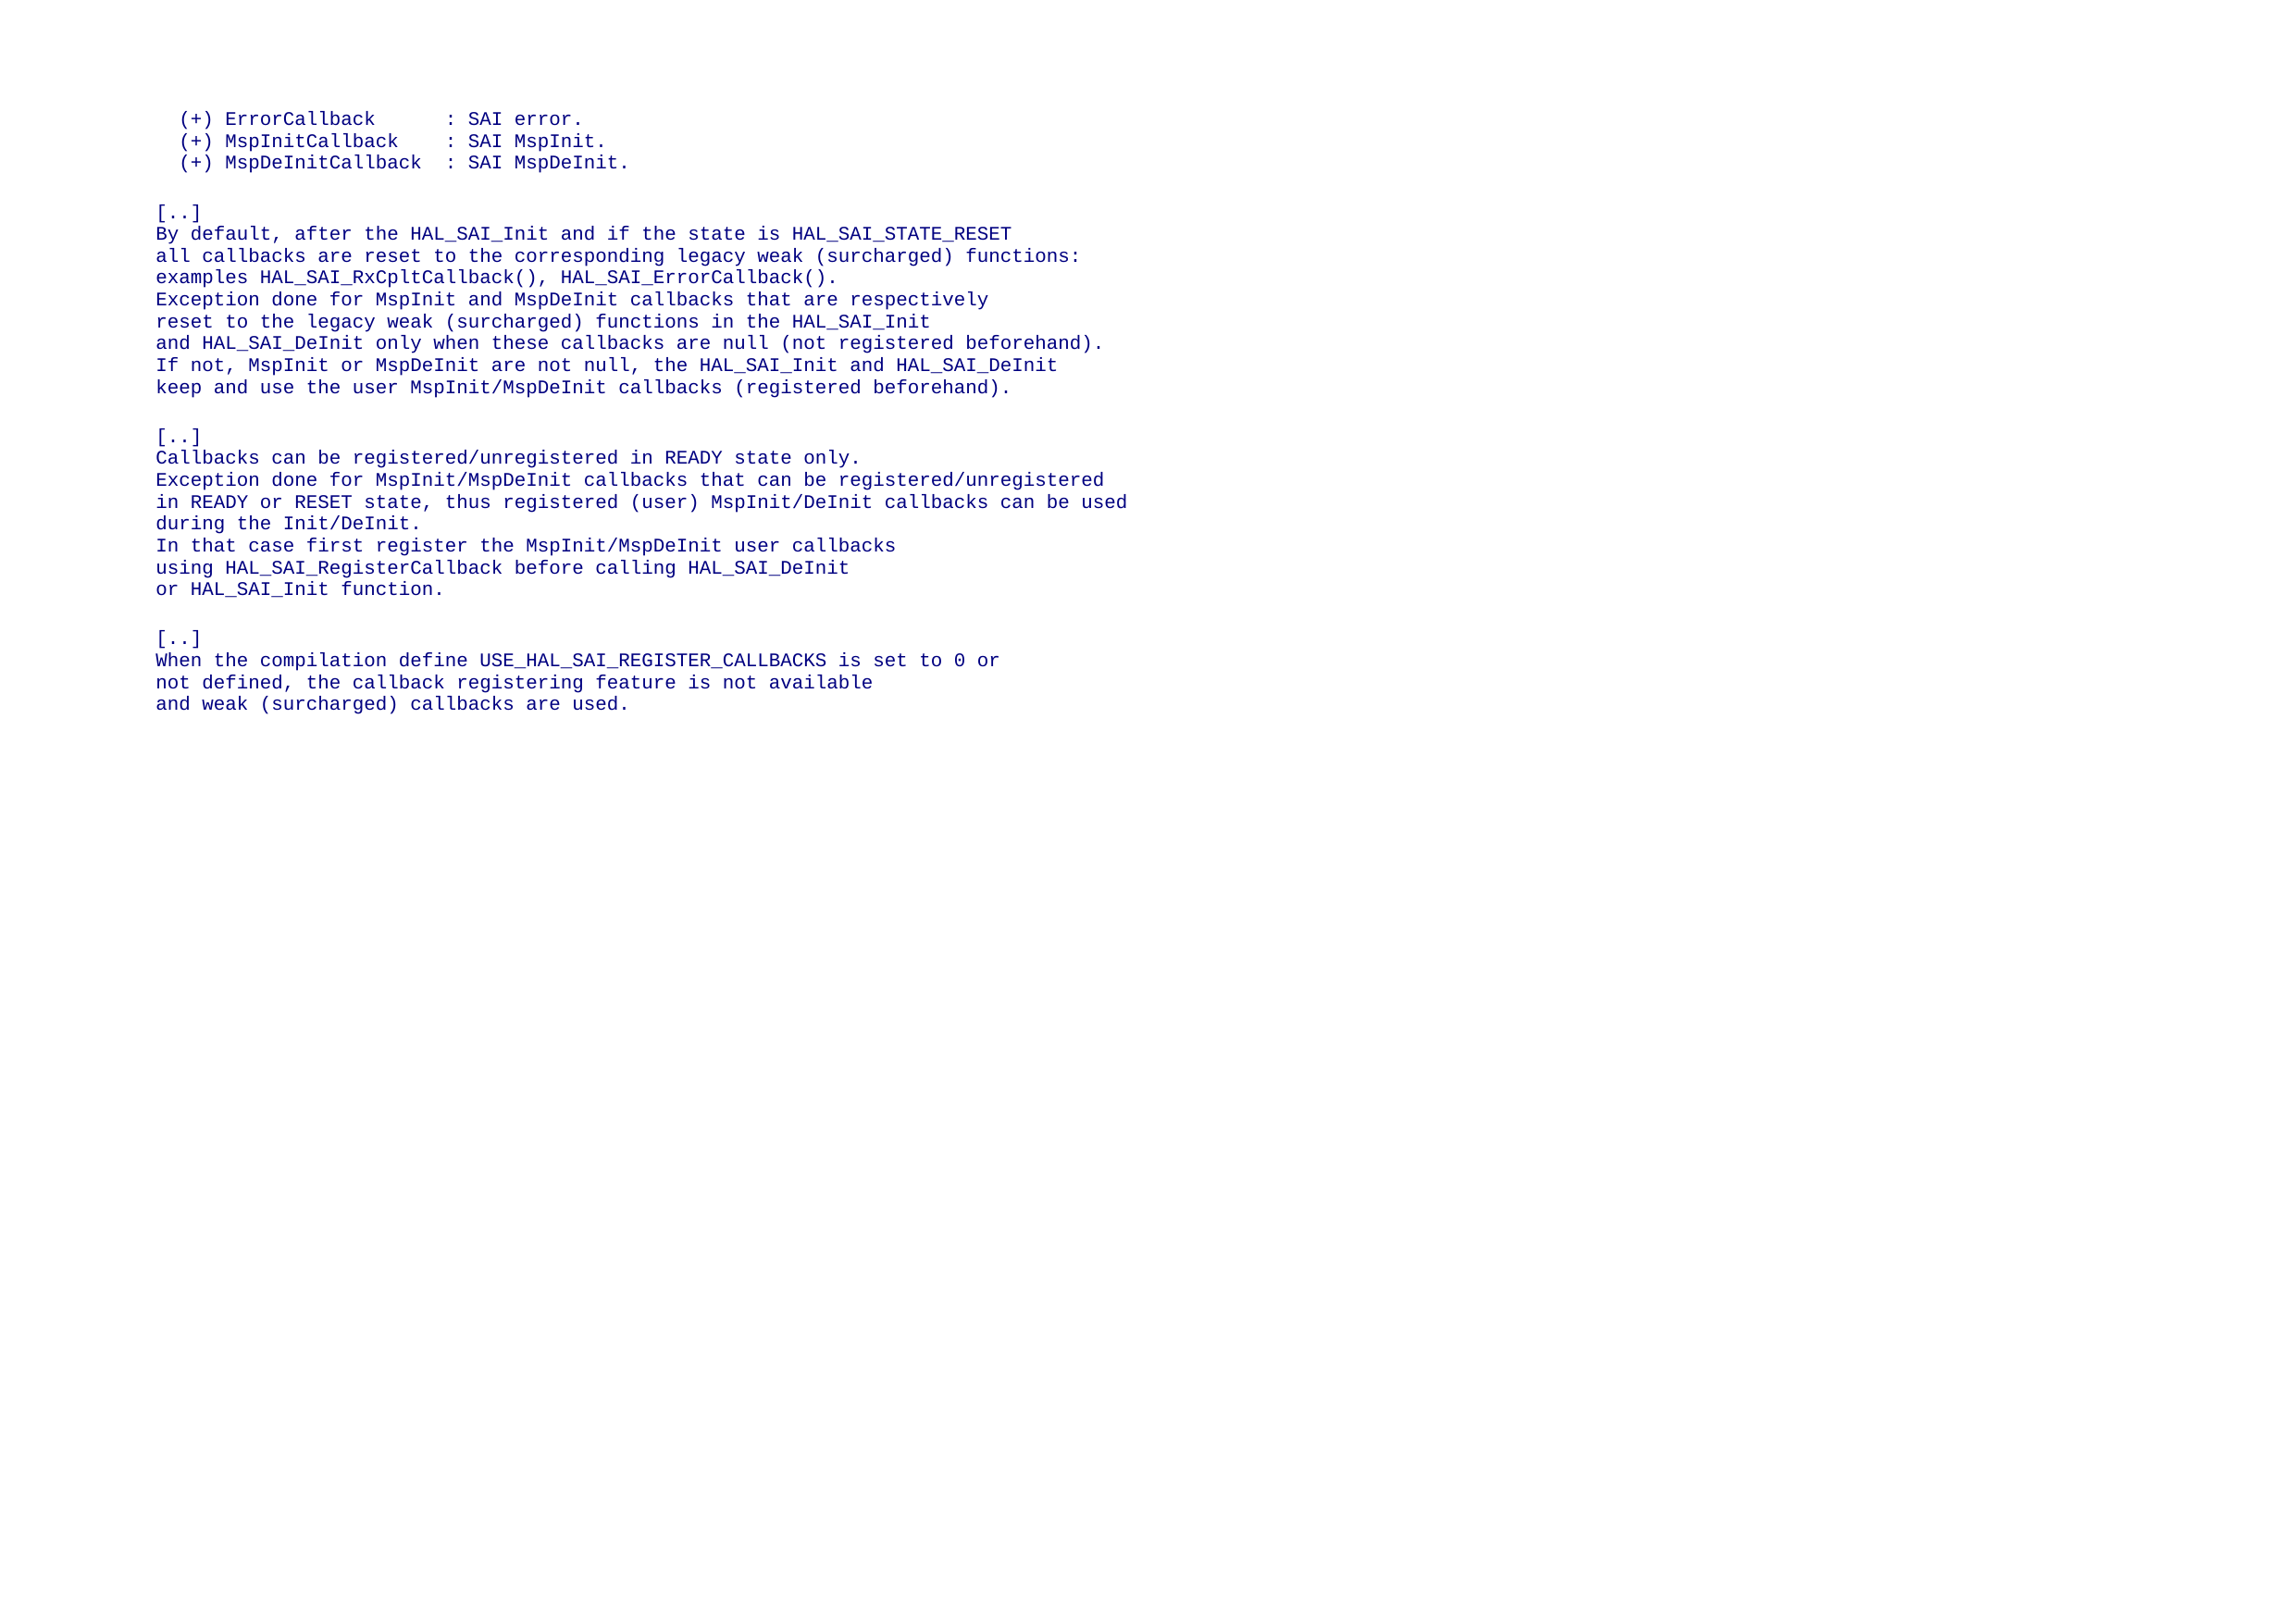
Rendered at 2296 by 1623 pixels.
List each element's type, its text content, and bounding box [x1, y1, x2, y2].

text and HAL_SAI_DeInit only when these callbacks are null (not registered beforehand). [109, 333, 2186, 355]
text Exception done for MspInit/MspDeInit callbacks that can be registered/unregistered [109, 470, 2186, 492]
text Exception done for MspInit and MspDeInit callbacks that are respectively [109, 290, 2186, 312]
text [..] [109, 202, 2186, 224]
text or HAL_SAI_Init function. [109, 579, 2186, 601]
text examples HAL_SAI_RxCpltCallback(), HAL_SAI_ErrorCallback(). [109, 267, 2186, 290]
text [..] [109, 427, 2186, 448]
text using HAL_SAI_RegisterCallback before calling HAL_SAI_DeInit [109, 558, 2186, 579]
text In that case first register the MspInit/MspDeInit user callbacks [109, 536, 2186, 558]
text reset to the legacy weak (surcharged) functions in the HAL_SAI_Init [109, 312, 2186, 333]
text (+) ErrorCallback : SAI error. [109, 109, 2186, 131]
text When the compilation define USE_HAL_SAI_REGISTER_CALLBACKS is set to 0 or [109, 650, 2186, 673]
text all callbacks are reset to the corresponding legacy weak (surcharged) functions: [109, 246, 2186, 267]
text [..] [109, 628, 2186, 650]
text keep and use the user MspInit/MspDeInit callbacks (registered beforehand). [109, 378, 2186, 399]
text and weak (surcharged) callbacks are used. [109, 694, 2186, 716]
text By default, after the HAL_SAI_Init and if the state is HAL_SAI_STATE_RESET [109, 224, 2186, 246]
text If not, MspInit or MspDeInit are not null, the HAL_SAI_Init and HAL_SAI_DeInit [109, 355, 2186, 378]
text not defined, the callback registering feature is not available [109, 673, 2186, 694]
text (+) MspInitCallback : SAI MspInit. [109, 131, 2186, 153]
text (+) MspDeInitCallback : SAI MspDeInit. [109, 153, 2186, 175]
text Callbacks can be registered/unregistered in READY state only. [109, 448, 2186, 470]
text during the Init/DeInit. [109, 514, 2186, 536]
text in READY or RESET state, thus registered (user) MspInit/DeInit callbacks can be used [109, 492, 2186, 514]
